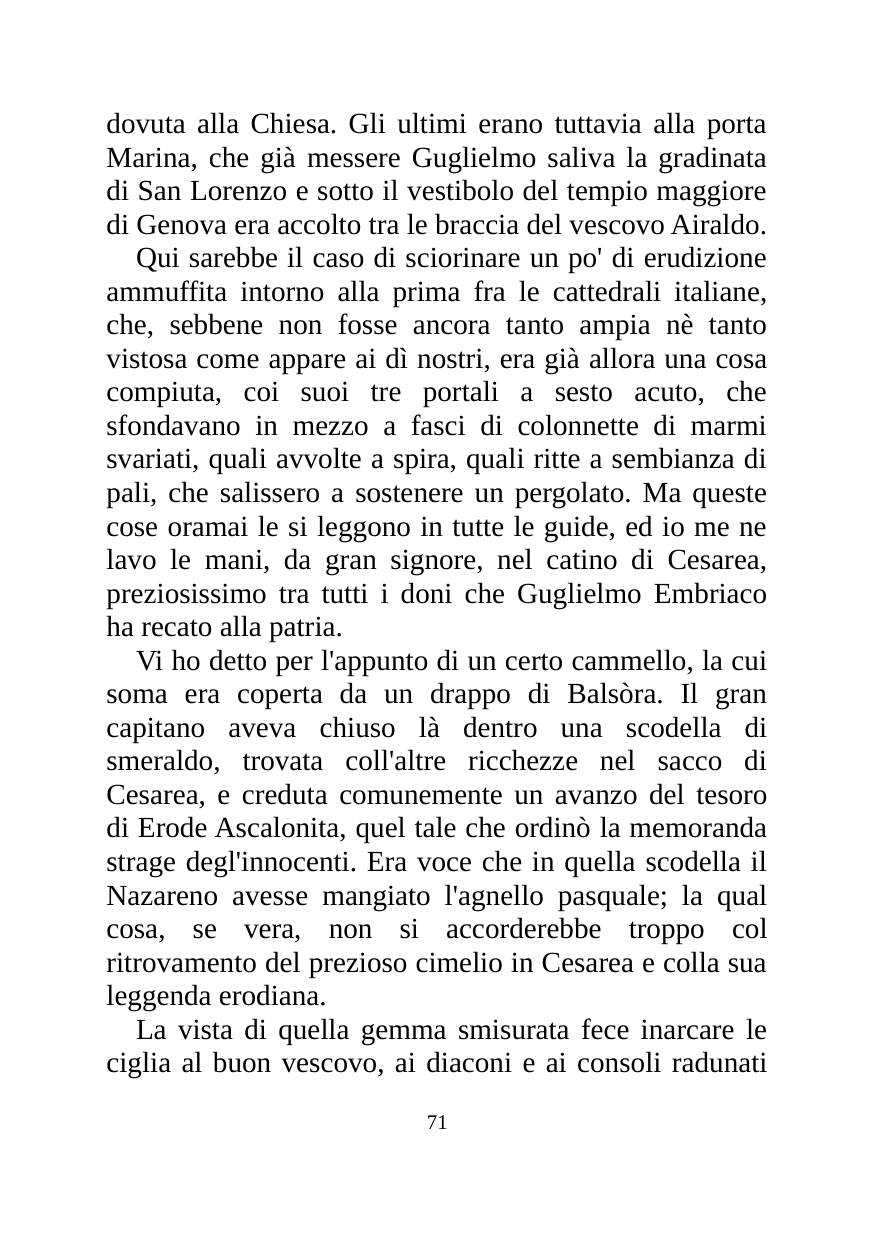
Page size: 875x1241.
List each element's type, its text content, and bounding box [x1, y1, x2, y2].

text Qui sarebbe il caso di sciorinare un po' di erudizione ammuffita intorno alla prima fra le cattedrali italiane, che, sebbene non fosse ancora tanto ampia nè tanto vistosa come appare ai dì nostri, era già allora una cosa compiuta, coi suoi tre portali a sesto acuto, che sfondavano in mezzo a fasci di colonnette di marmi svariati, quali avvolte a spira, quali ritte a sembianza di pali, che salissero a sostenere un pergolato. Ma queste cose oramai le si leggono in tutte le guide, ed io me ne lavo le mani, da gran signore, nel catino di Cesarea, preziosissimo tra tutti i doni che Guglielmo Embriaco ha recato alla patria. [106, 240, 768, 643]
text La vista di quella gemma smisurata fece inarcare le ciglia al buon vescovo, ai diaconi e ai consoli radunati [106, 1012, 768, 1079]
text Vi ho detto per l'appunto di un certo cammello, la cui soma era coperta da un drappo di Balsòra. Il gran capitano aveva chiuso là dentro una scodella di smeraldo, trovata coll'altre ricchezze nel sacco di Cesarea, e creduta comunemente un avanzo del tesoro di Erode Ascalonita, quel tale che ordinò la memoranda strage degl'innocenti. Era voce che in quella scodella il Nazareno avesse mangiato l'agnello pasquale; la qual cosa, se vera, non si accorderebbe troppo col ritrovamento del prezioso cimelio in Cesarea e colla sua leggenda erodiana. [106, 643, 768, 1012]
text dovuta alla Chiesa. Gli ultimi erano tuttavia alla porta Marina, che già messere Guglielmo saliva la gradinata di San Lorenzo e sotto il vestibolo del tempio maggiore di Genova era accolto tra le braccia del vescovo Airaldo. [106, 106, 768, 240]
